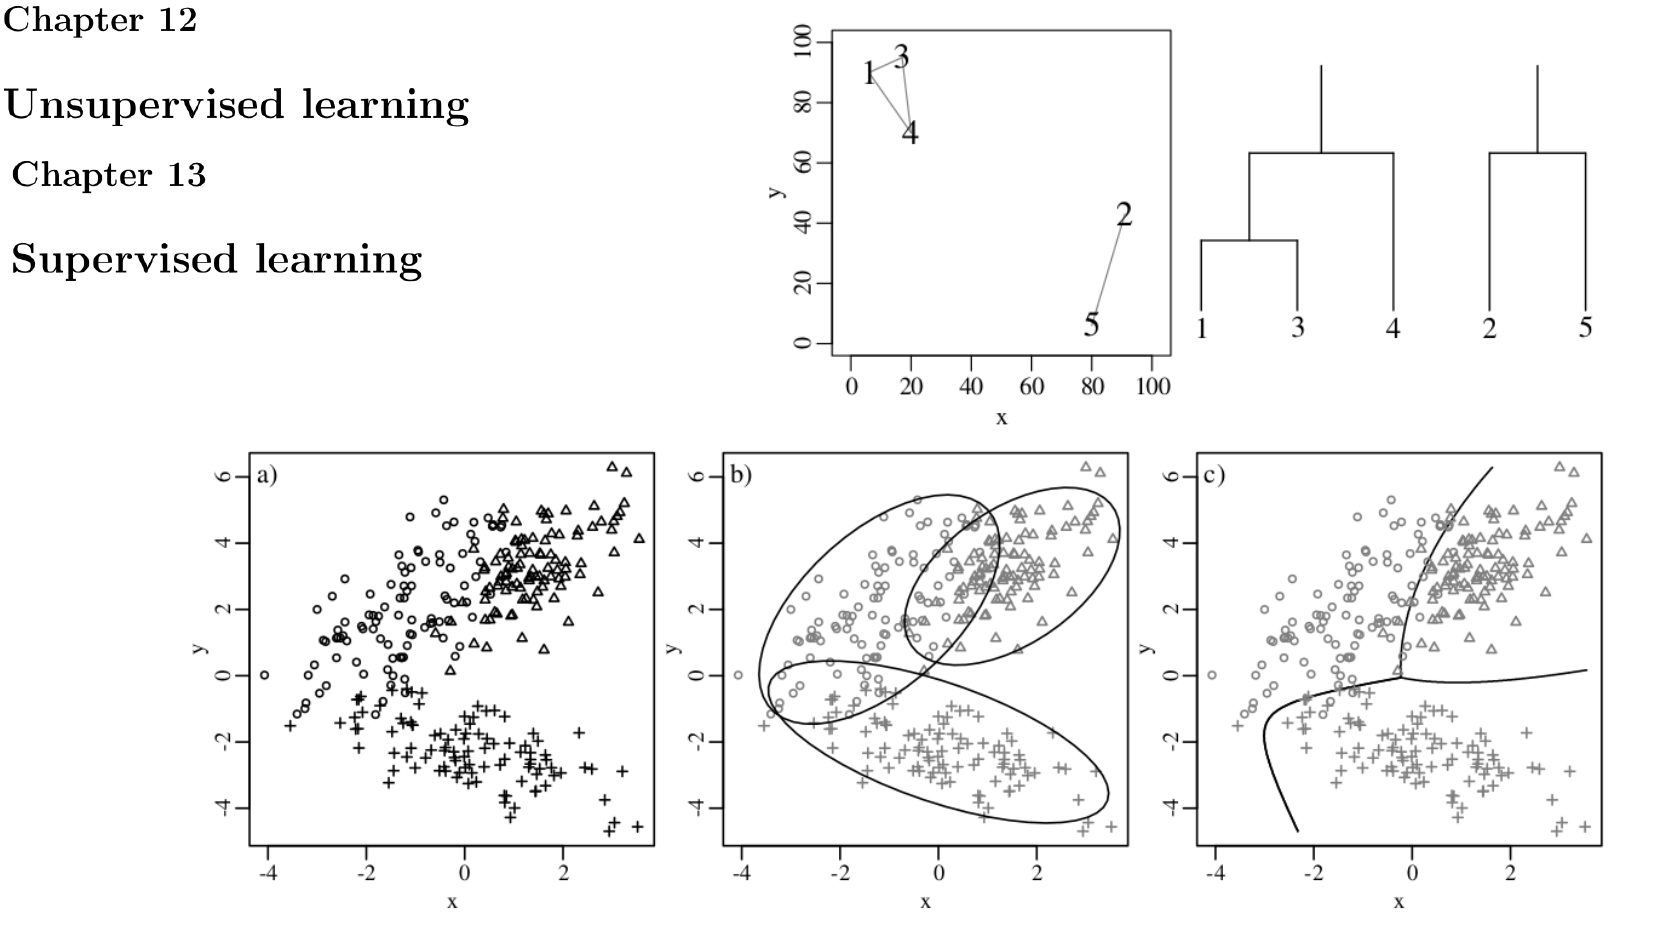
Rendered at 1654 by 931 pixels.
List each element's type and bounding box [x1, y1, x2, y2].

picture [0, 0, 473, 130]
picture [183, 445, 1608, 919]
picture [4, 156, 426, 286]
picture [757, 14, 1595, 438]
